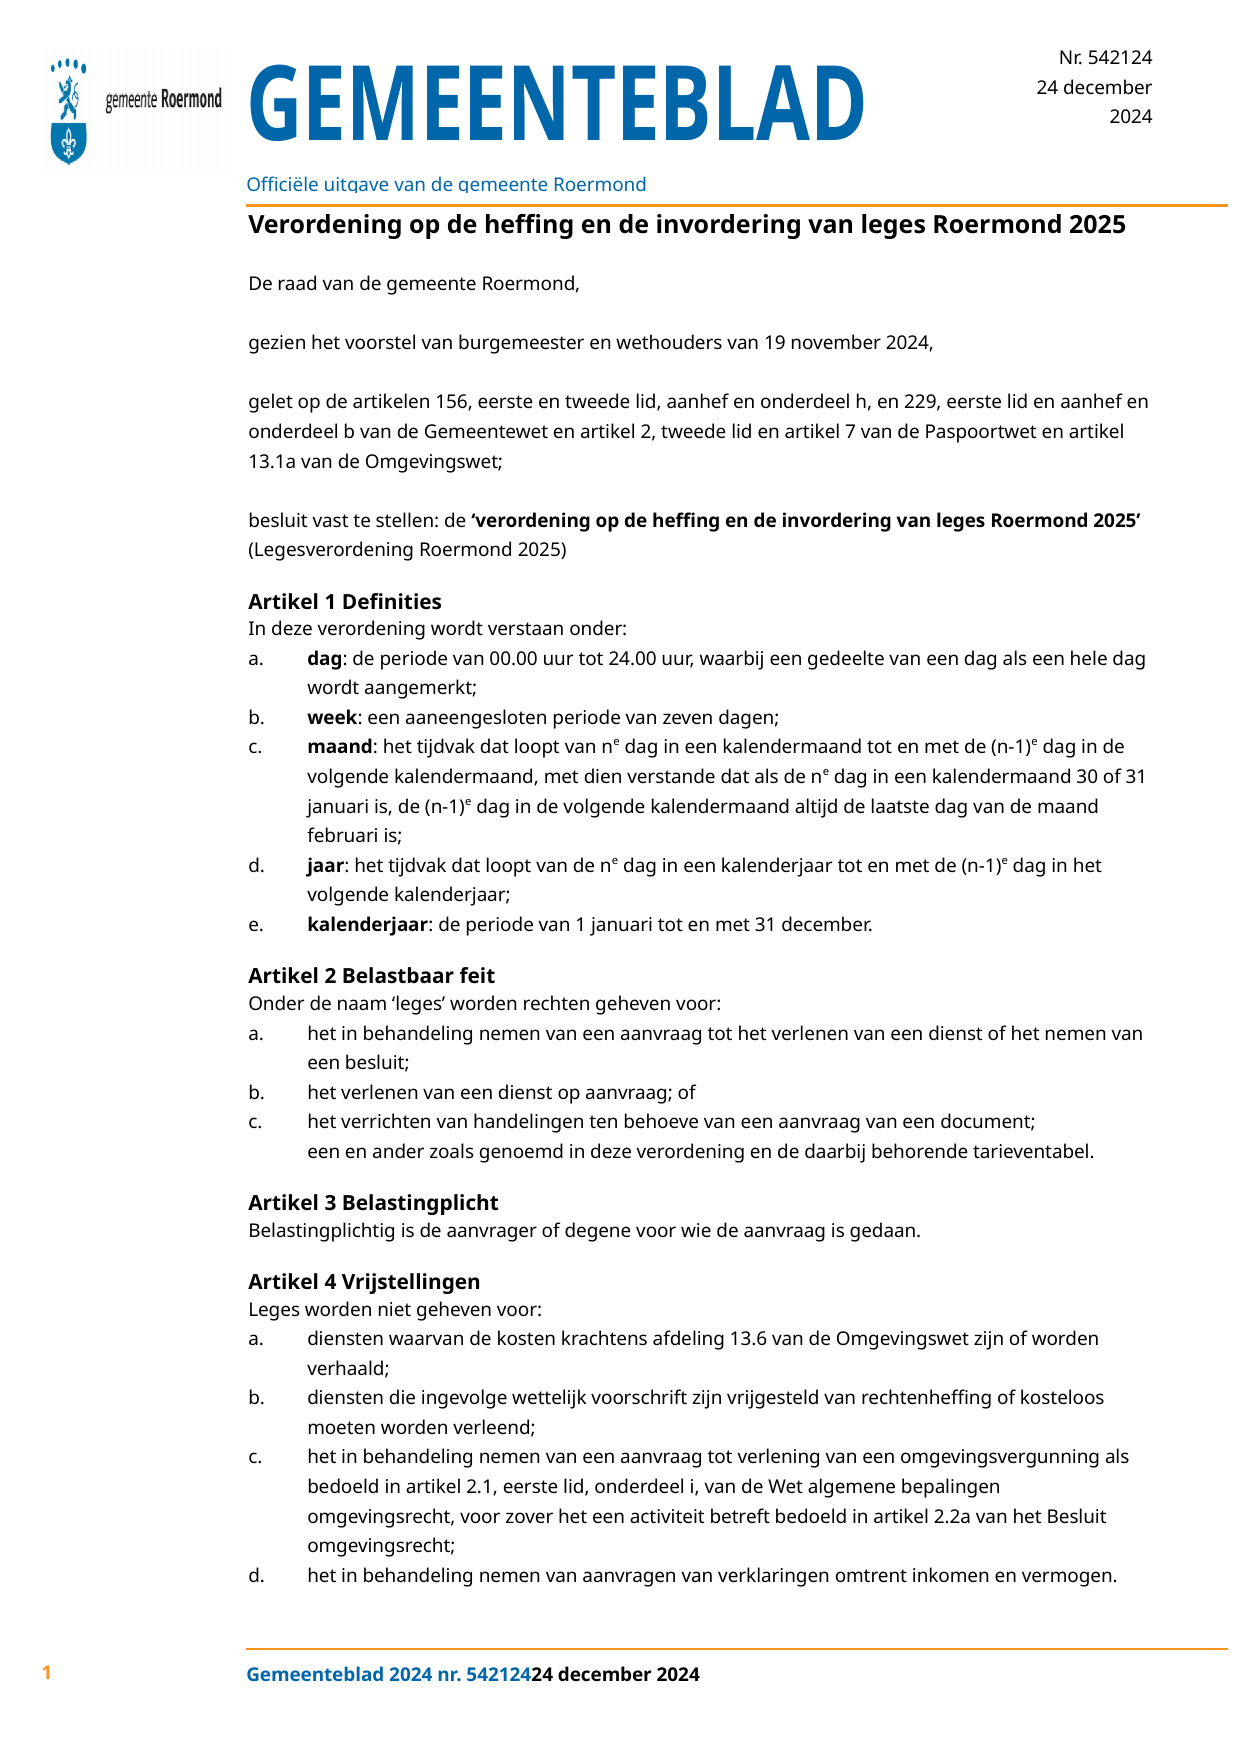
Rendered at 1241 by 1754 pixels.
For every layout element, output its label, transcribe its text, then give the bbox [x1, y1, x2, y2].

text Artikel 3 Belastingplicht [248, 1188, 1152, 1217]
text Artikel 1 Definities [248, 587, 1152, 615]
text Belastingplichtig is de aanvrager of degene voor wie de aanvraag is gedaan. [248, 1217, 1152, 1243]
text Artikel 2 Belastbaar feit [248, 962, 1152, 990]
text gezien het voorstel van burgemeester en wethouders van 19 november 2024, [248, 329, 1152, 355]
list een en ander zoals genoemd in deze verordening en de daarbij behorende tarieventabel. [248, 1138, 1152, 1164]
text besluit vast te stellen: de ‘verordening op de heffing en de invordering van leges Roermond 2025’ [248, 507, 1152, 533]
list week: een aaneengesloten periode van zeven dagen; [248, 704, 1152, 730]
list het verlenen van een dienst op aanvraag; of [248, 1079, 1152, 1104]
list kalenderjaar: de periode van 1 januari tot en met 31 december. [248, 911, 1152, 937]
text (Legesverordening Roermond 2025) [248, 537, 1152, 562]
text De raad van de gemeente Roermond, [248, 270, 1152, 296]
list dag: de periode van 00.00 uur tot 24.00 uur, waarbij een gedeelte van een dag als een hele dag wordt aangemerkt; [248, 645, 1152, 700]
list maand: het tijdvak dat loopt van ne dag in een kalendermaand tot en met de (n-1)e dag in de volgende kalendermaand, met dien verstande dat als de ne dag in een kalendermaand 30 of 31 januari is, de (n-1)e dag in de volgende kalendermaand altijd de laatste dag van de maand februari is; [248, 734, 1152, 848]
text Onder de naam ‘leges’ worden rechten geheven voor: [248, 990, 1152, 1016]
list diensten die ingevolge wettelijk voorschrift zijn vrijgesteld van rechtenheffing of kosteloos moeten worden verleend; [248, 1384, 1152, 1440]
list diensten waarvan de kosten krachtens afdeling 13.6 van de Omgevingswet zijn of worden verhaald; [248, 1325, 1152, 1381]
text Verordening op de heffing en de invordering van leges Roermond 2025 [248, 207, 1152, 241]
text In deze verordening wordt verstaan onder: [248, 615, 1152, 641]
list het in behandeling nemen van een aanvraag tot het verlenen van een dienst of het nemen van een besluit; [248, 1020, 1152, 1075]
text gelet op de artikelen 156, eerste en tweede lid, aanhef en onderdeel h, en 229, eerste lid en aanhef en onderdeel b van de Gemeentewet en artikel 2, tweede lid en artikel 7 van de Paspoortwet en artikel 13.1a van de Omgevingswet; [248, 389, 1152, 473]
list het verrichten van handelingen ten behoeve van een aanvraag van een document; [248, 1108, 1152, 1134]
picture [41, 47, 231, 172]
list het in behandeling nemen van een aanvraag tot verlening van een omgevingsvergunning als bedoeld in artikel 2.1, eerste lid, onderdeel i, van de Wet algemene bepalingen omgevingsrecht, voor zover het een activiteit betreft bedoeld in artikel 2.2a van het Besluit omgevingsrecht; [248, 1444, 1152, 1558]
text Leges worden niet geheven voor: [248, 1296, 1152, 1321]
text Artikel 4 Vrijstellingen [248, 1267, 1152, 1296]
list het in behandeling nemen van aanvragen van verklaringen omtrent inkomen en vermogen. [248, 1562, 1152, 1588]
list jaar: het tijdvak dat loopt van de ne dag in een kalenderjaar tot en met de (n-1)e dag in het volgende kalenderjaar; [248, 852, 1152, 907]
